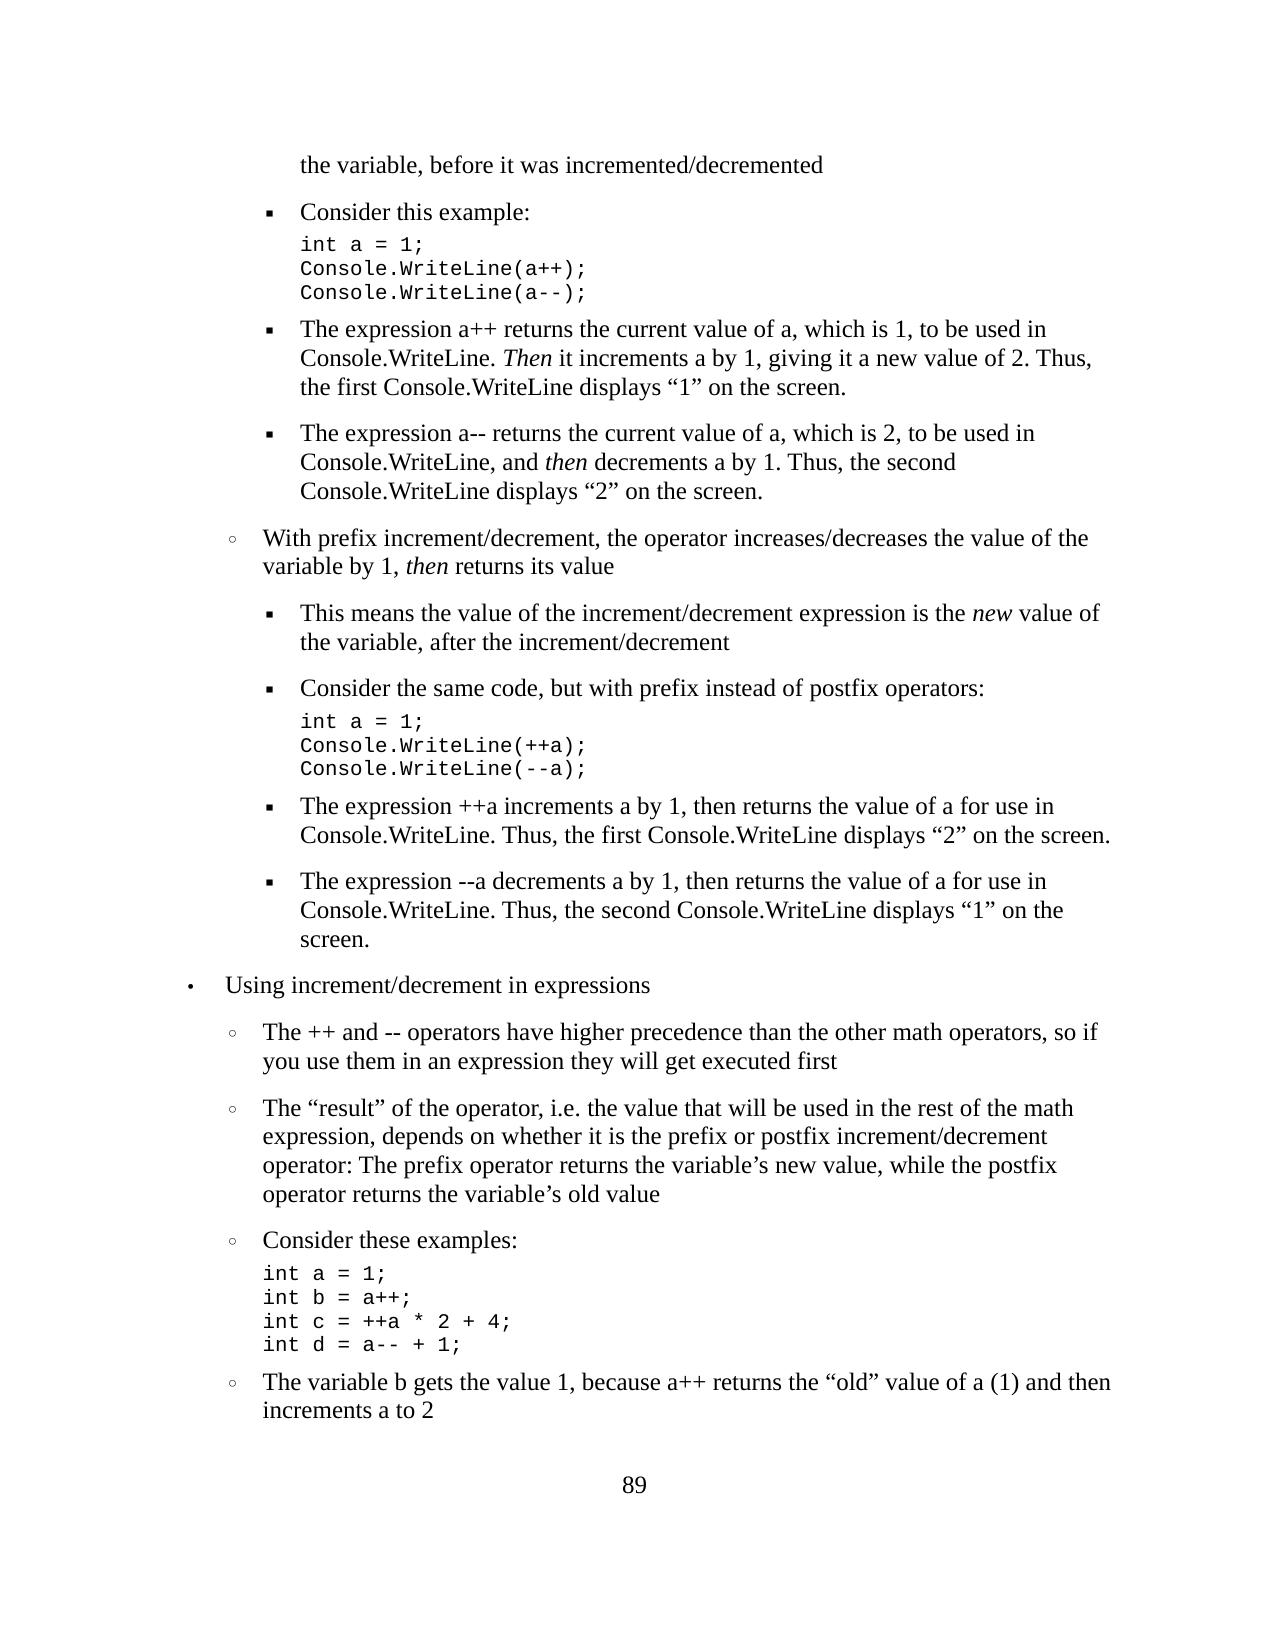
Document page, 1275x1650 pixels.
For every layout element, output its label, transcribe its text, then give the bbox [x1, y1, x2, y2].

list the variable, before it was incremented/decremented [262, 150, 1125, 179]
list This means the value of the increment/decrement expression is the new value of the variable, after the increment/decrement [262, 598, 1125, 656]
list int d = a-- + 1; [225, 1334, 1125, 1358]
list int a = 1; [225, 1263, 1125, 1287]
list Console.WriteLine(++a); [262, 735, 1125, 758]
list int c = ++a * 2 + 4; [225, 1311, 1125, 1334]
list The expression ++a increments a by 1, then returns the value of a for use in Console.WriteLine. Thus, the first Console.WriteLine displays “2” on the screen. [262, 791, 1125, 848]
list The “result” of the operator, i.e. the value that will be used in the rest of the math expression, depends on whether it is the prefix or postfix increment/decrement operator: The prefix operator returns the variable’s new value, while the postfix operator returns the variable’s old value [225, 1093, 1125, 1208]
list Consider the same code, but with prefix instead of postfix operators: [262, 673, 1125, 702]
list The expression a-- returns the current value of a, which is 2, to be used in Console.WriteLine, and then decrements a by 1. Thus, the second Console.WriteLine displays “2” on the screen. [262, 418, 1125, 505]
list Console.WriteLine(--a); [262, 758, 1125, 782]
list The ++ and -- operators have higher precedence than the other math operators, so if you use them in an expression they will get executed first [225, 1017, 1125, 1075]
list The variable b gets the value 1, because a++ returns the “old” value of a (1) and then increments a to 2 [225, 1367, 1125, 1424]
list Consider this example: [262, 197, 1125, 225]
list Console.WriteLine(a++); [262, 258, 1125, 282]
list With prefix increment/decrement, the operator increases/decreases the value of the variable by 1, then returns its value [225, 523, 1125, 580]
list The expression --a decrements a by 1, then returns the value of a for use in Console.WriteLine. Thus, the second Console.WriteLine displays “1” on the screen. [262, 866, 1125, 953]
list Using increment/decrement in expressions [187, 971, 1125, 999]
list int a = 1; [262, 711, 1125, 735]
list int a = 1; [262, 234, 1125, 258]
list The expression a++ returns the current value of a, which is 1, to be used in Console.WriteLine. Then it increments a by 1, giving it a new value of 2. Thus, the first Console.WriteLine displays “1” on the screen. [262, 314, 1125, 401]
list Consider these examples: [225, 1226, 1125, 1254]
list Console.WriteLine(a--); [262, 282, 1125, 305]
list int b = a++; [225, 1287, 1125, 1311]
